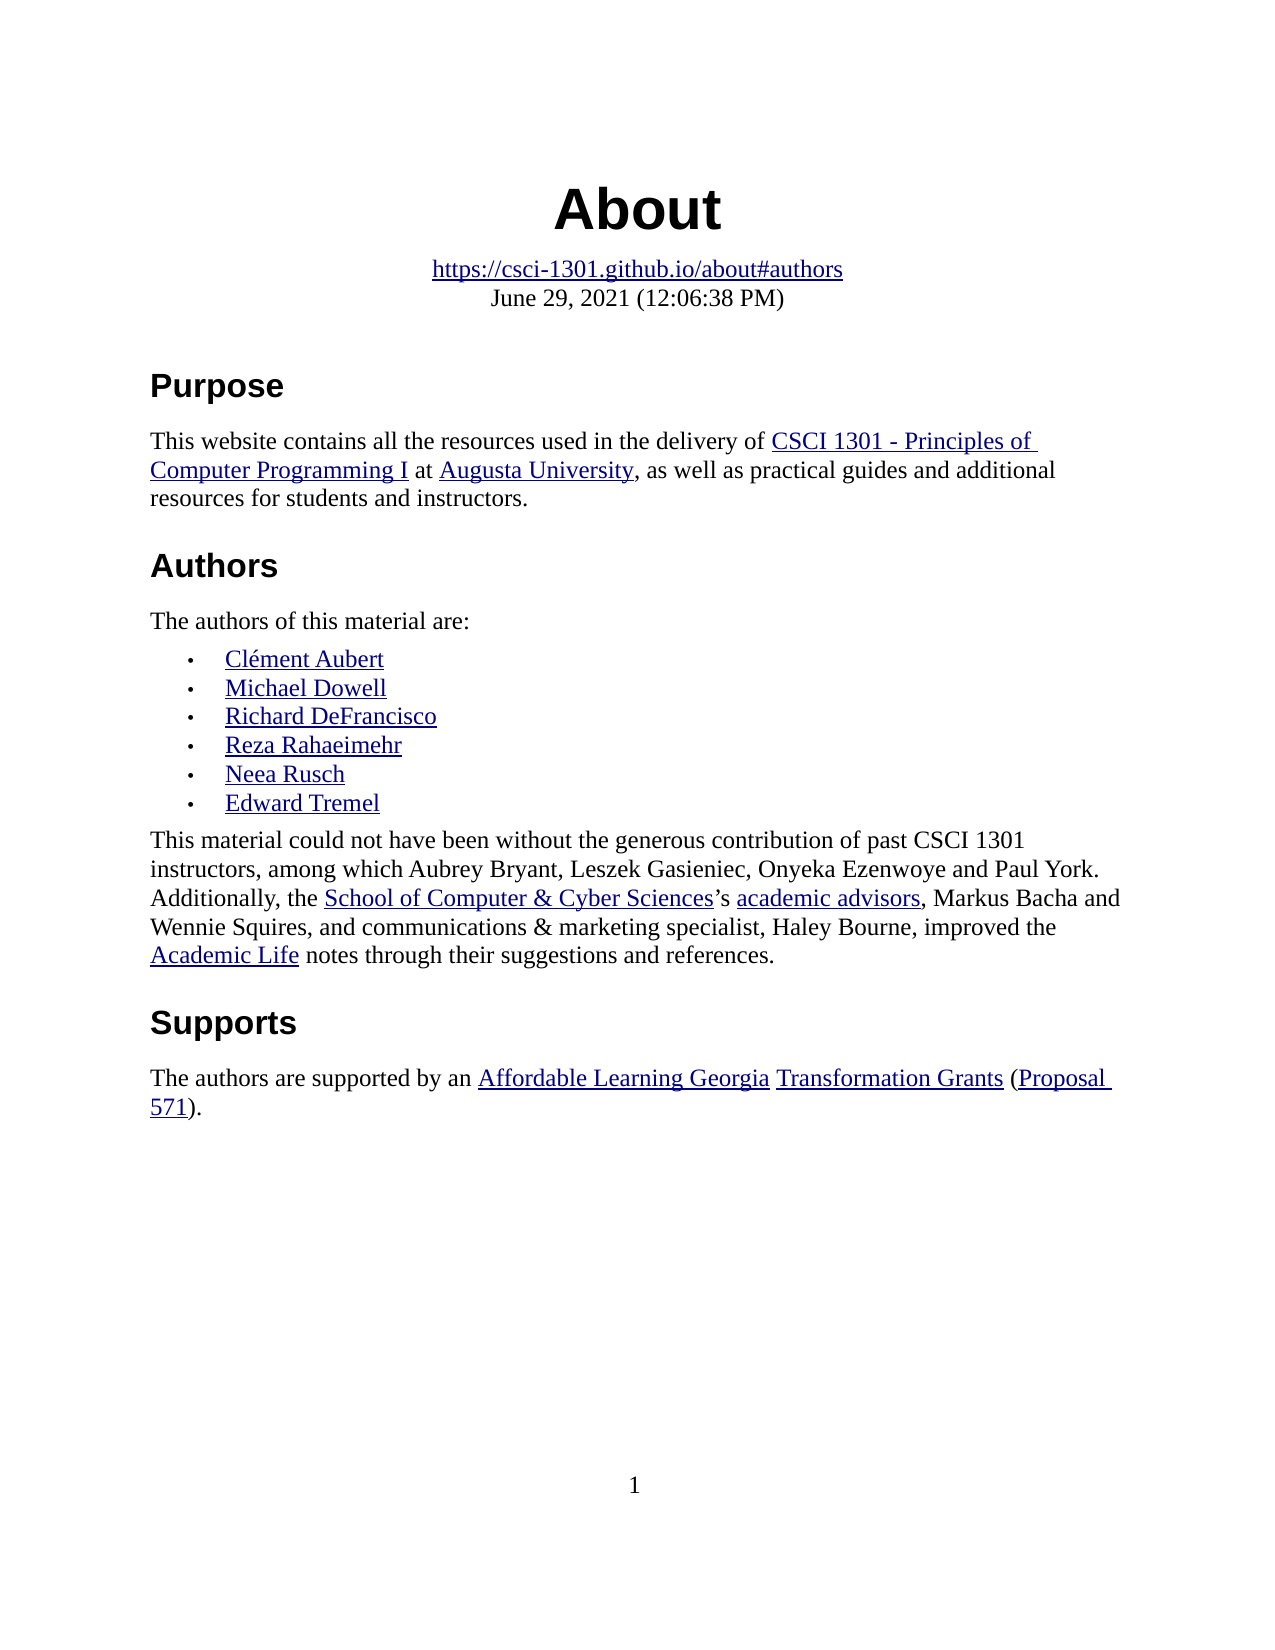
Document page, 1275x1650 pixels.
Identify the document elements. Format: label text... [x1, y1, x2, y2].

text https://csci-1301.github.io/about#authors [150, 254, 1125, 283]
list Edward Tremel [187, 788, 1125, 816]
list Neea Rusch [187, 759, 1125, 788]
list Clément Aubert [187, 644, 1125, 673]
list Richard DeFrancisco [187, 701, 1125, 730]
subtitle Purpose [150, 366, 1125, 404]
subtitle Authors [150, 546, 1125, 585]
subtitle Supports [150, 1003, 1125, 1042]
text This material could not have been without the generous contribution of past CSCI 1301 instructors, among which Aubrey Bryant, Leszek Gasieniec, Onyeka Ezenwoye and Paul York. Additionally, the School of Computer & Cyber Sciences’s academic advisors, Markus Bacha and Wennie Squires, and communications & marketing specialist, Haley Bourne, improved the Academic Life notes through their suggestions and references. [150, 825, 1125, 969]
text The authors of this material are: [150, 606, 1125, 635]
text This website contains all the resources used in the delivery of CSCI 1301 - Principles of Computer Programming I at Augusta University, as well as practical guides and additional resources for students and instructors. [150, 426, 1125, 512]
list Reza Rahaeimehr [187, 730, 1125, 759]
text The authors are supported by an Affordable Learning Georgia Transformation Grants (Proposal 571). [150, 1063, 1125, 1121]
list Michael Dowell [187, 673, 1125, 701]
text June 29, 2021 (12:06:38 PM) [150, 283, 1125, 312]
title About [150, 175, 1125, 242]
